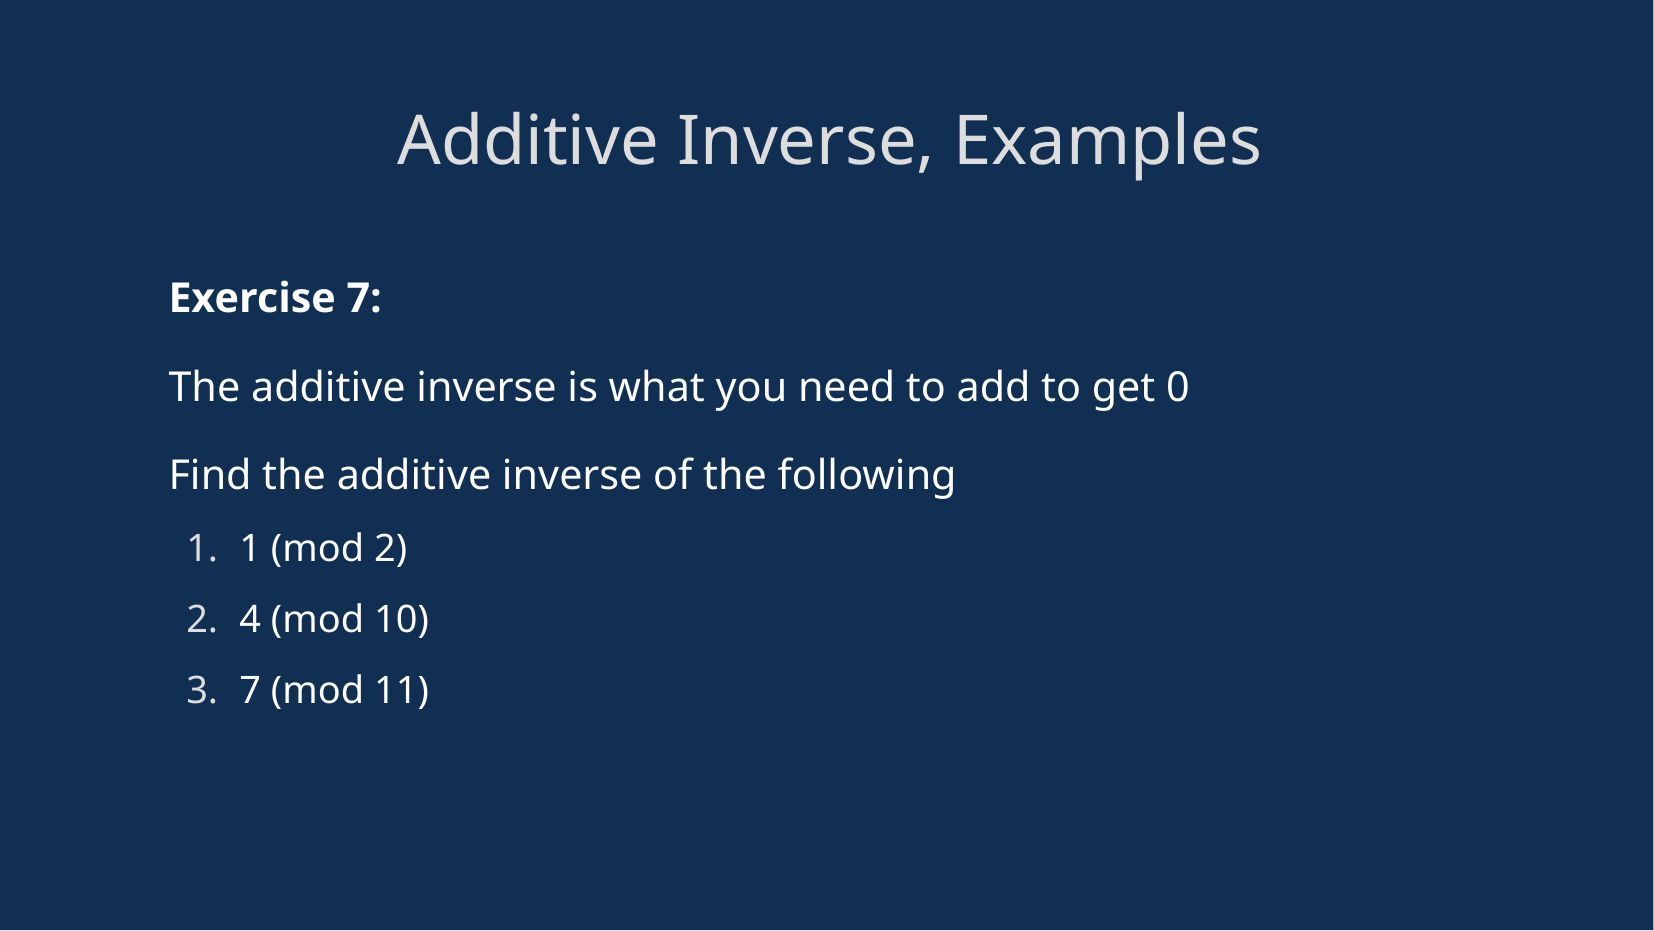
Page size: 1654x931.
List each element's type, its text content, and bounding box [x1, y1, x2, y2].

list Exercise 7: The additive inverse is what you need to add to get 0 Find the additive inverse of the following 1 (mod 2) 4 (mod 10) 7 (mod 11) [97, 268, 1563, 806]
title Additive Inverse, Examples [97, 56, 1563, 220]
